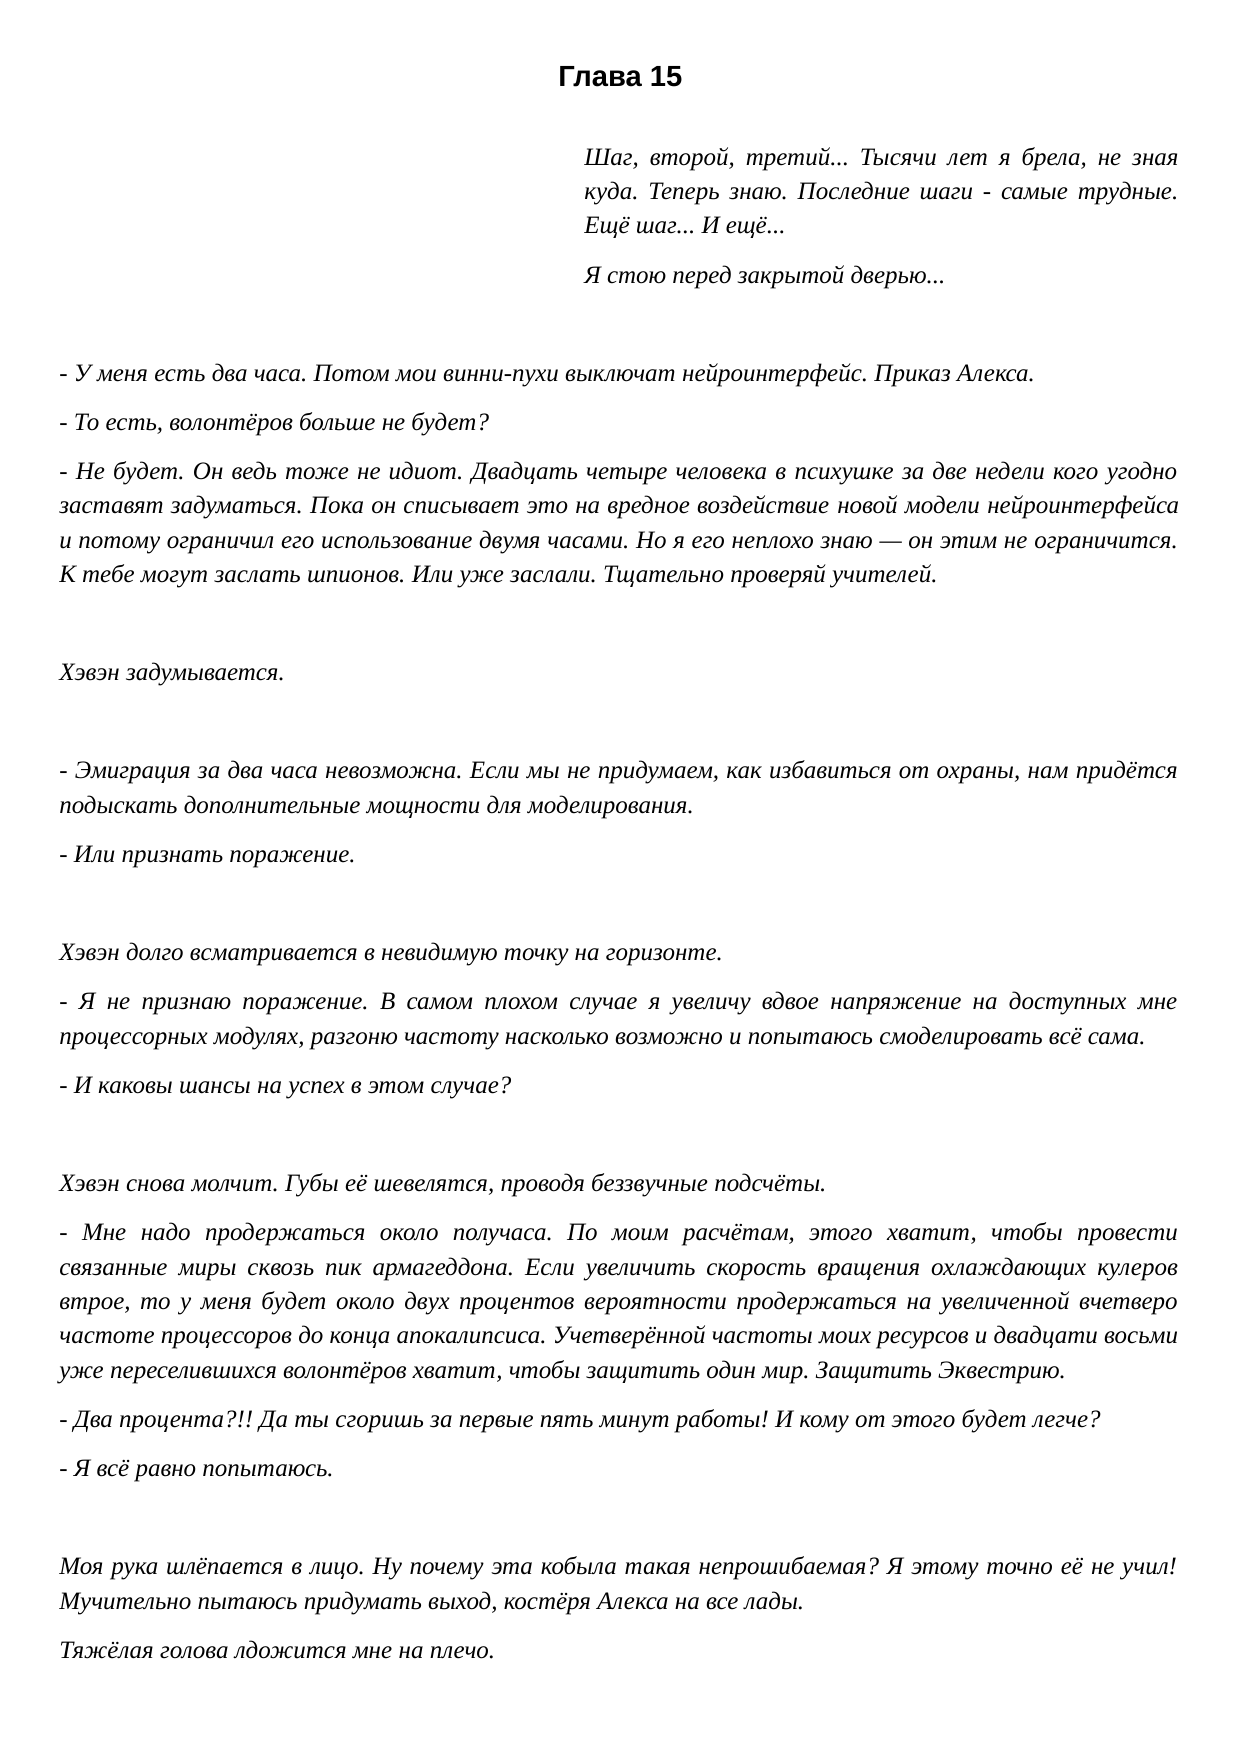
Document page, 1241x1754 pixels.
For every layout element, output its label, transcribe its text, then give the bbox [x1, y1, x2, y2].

text - У меня есть два часа. Потом мои винни-пухи выключат нейроинтерфейс. Приказ Алекса. [59, 358, 1181, 387]
text - Мне надо продержаться около получаса. По моим расчётам, этого хватит, чтобы провести связанные миры сквозь пик армагеддона. Если увеличить скорость вращения охлаждающих кулеров втрое, то у меня будет около двух процентов вероятности продержаться на увеличенной вчетверо частоте процессоров до конца апокалипсиса. Учетверённой частоты моих ресурсов и двадцати восьми уже переселившихся волонтёров хватит, чтобы защитить один мир. Защитить Эквестрию. [59, 1217, 1181, 1384]
text Моя рука шлёпается в лицо. Ну почему эта кобыла такая непрошибаемая? Я этому точно её не учил! Мучительно пытаюсь придумать выход, костёря Алекса на все лады. [59, 1551, 1181, 1614]
text - Или признать поражение. [59, 839, 1181, 868]
text Тяжёлая голова лдожится мне на плечо. [59, 1635, 1181, 1663]
text - И каковы шансы на успех в этом случае? [59, 1070, 1181, 1099]
text - Два процента?!! Да ты сгоришь за первые пять минут работы! И кому от этого будет легче? [59, 1404, 1181, 1433]
text Хэвэн долго всматривается в невидимую точку на горизонте. [59, 937, 1181, 966]
subtitle Глава 15 [59, 59, 1181, 93]
text - Я не признаю поражение. В самом плохом случае я увеличу вдвое напряжение на доступных мне процессорных модулях, разгоню частоту насколько возможно и попытаюсь смоделировать всё сама. [59, 986, 1181, 1049]
text - Я всё равно попытаюсь. [59, 1453, 1181, 1482]
text - То есть, волонтёров больше не будет? [59, 407, 1181, 436]
text Хэвэн задумывается. [59, 657, 1181, 686]
text - Не будет. Он ведь тоже не идиот. Двадцать четыре человека в психушке за две недели кого угодно заставят задуматься. Пока он списывает это на вредное воздействие новой модели нейроинтерфейса и потому ограничил его использование двумя часами. Но я его неплохо знаю — он этим не ограничится. К тебе могут заслать шпионов. Или уже заслали. Тщательно проверяй учителей. [59, 456, 1181, 588]
text Хэвэн снова молчит. Губы её шевелятся, проводя беззвучные подсчёты. [59, 1168, 1181, 1197]
text - Эмиграция за два часа невозможна. Если мы не придумаем, как избавиться от охраны, нам придётся подыскать дополнительные мощности для моделирования. [59, 756, 1181, 819]
text Шаг, второй, третий... Тысячи лет я брела, не зная куда. Теперь знаю. Последние шаги - самые трудные. Ещё шаг... И ещё... [584, 142, 1181, 239]
text Я стою перед закрытой дверью... [584, 260, 1181, 288]
